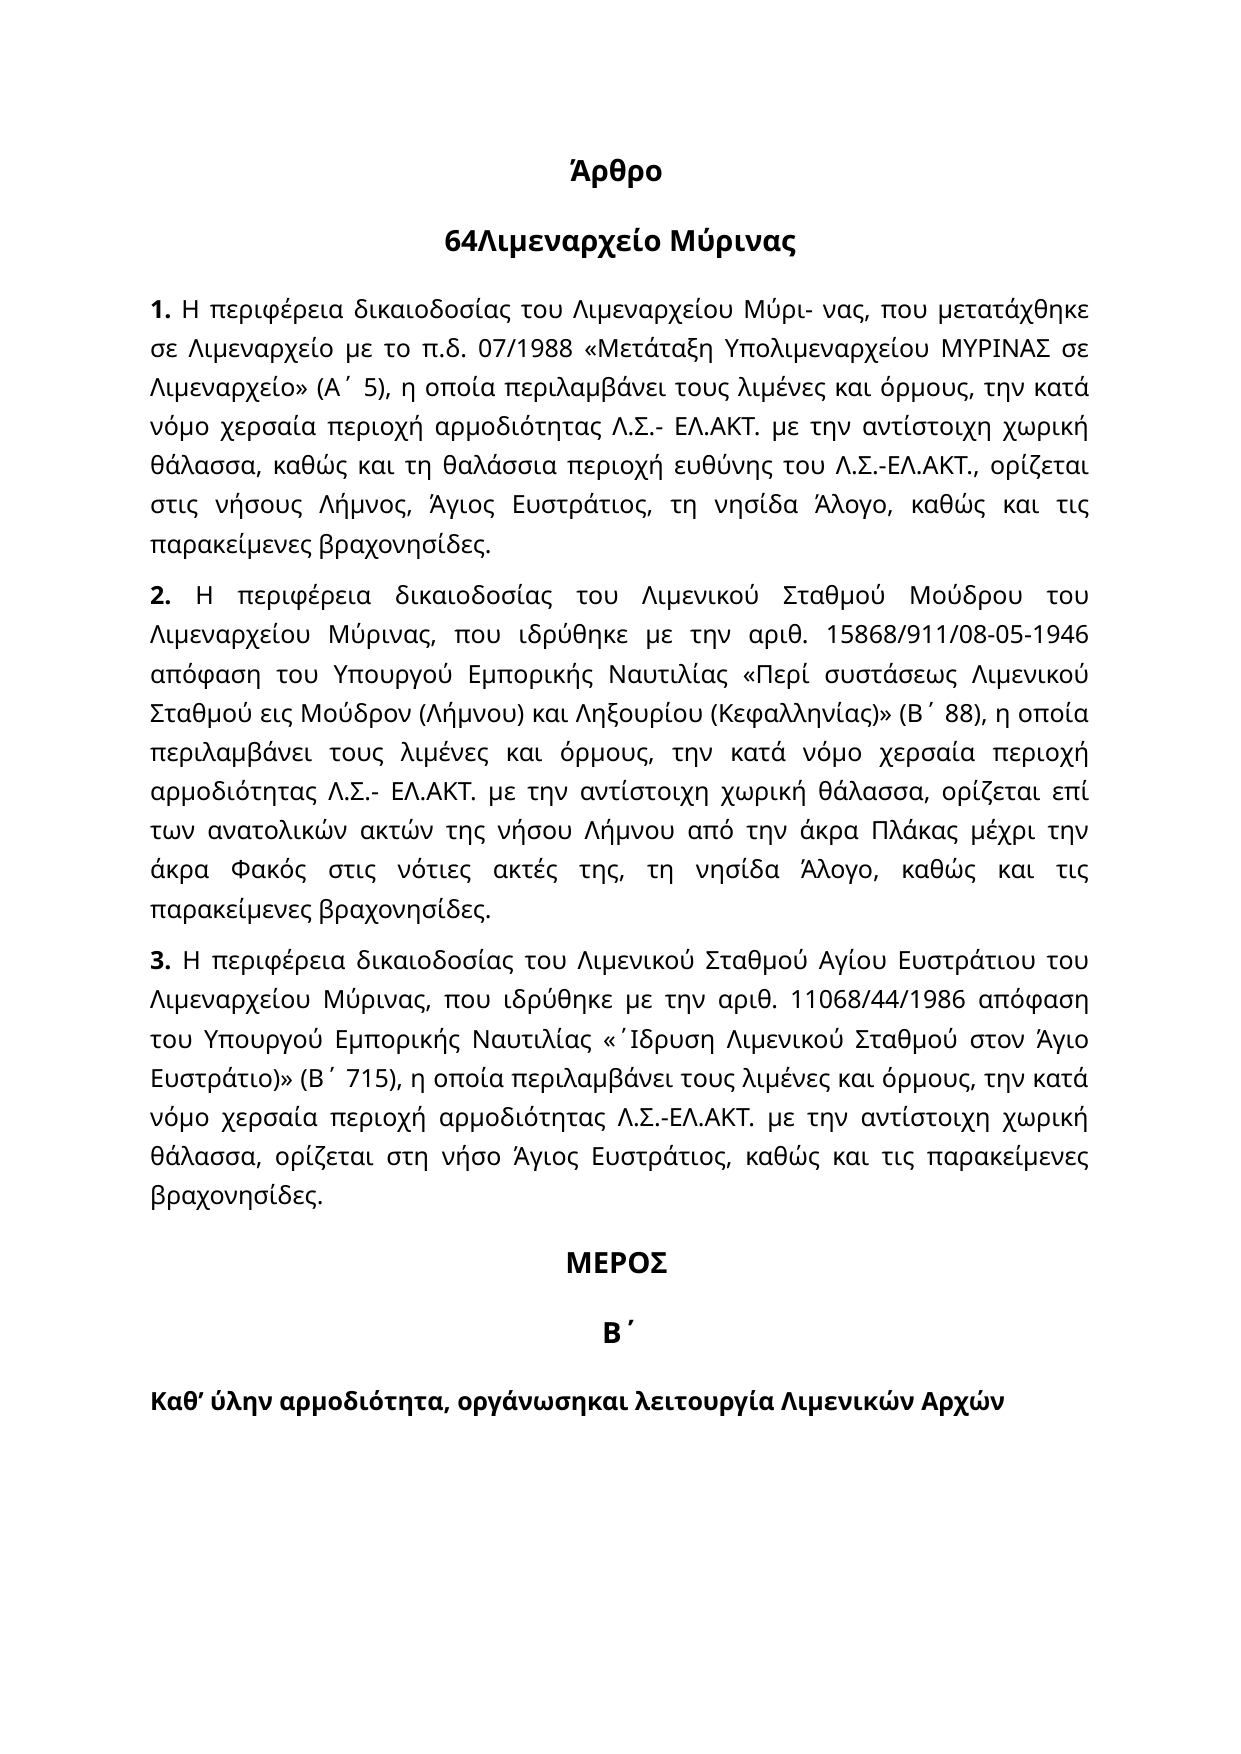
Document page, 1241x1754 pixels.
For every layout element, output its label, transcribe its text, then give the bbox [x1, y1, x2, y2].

text Καθ’ ύλην αρμοδιότητα, οργάνωσηκαι λειτουργία Λιμενικών Αρχών [150, 1383, 1090, 1417]
text 1. Η περιφέρεια δικαιοδοσίας του Λιμεναρχείου Μύρι- νας, που μετατάχθηκε σε Λιμεναρχείο με το π.δ. 07/1988 «Μετάταξη Υπολιμεναρχείου ΜΥΡΙΝΑΣ σε Λιμεναρχείο» (Α΄ 5), η οποία περιλαμβάνει τους λιμένες και όρμους, την κατά νόμο χερσαία περιοχή αρμοδιότητας Λ.Σ.- ΕΛ.ΑΚΤ. με την αντίστοιχη χωρική θάλασσα, καθώς και τη θαλάσσια περιοχή ευθύνης του Λ.Σ.-ΕΛ.ΑΚΤ., ορίζεται στις νήσους Λήμνος, Άγιος Ευστράτιος, τη νησίδα Άλογο, καθώς και τις παρακείμενες βραχονησίδες. [150, 291, 1090, 560]
text 2. Η περιφέρεια δικαιοδοσίας του Λιμενικού Σταθμού Μούδρου του Λιμεναρχείου Μύρινας, που ιδρύθηκε με την αριθ. 15868/911/08-05-1946 απόφαση του Υπουργού Εμπορικής Ναυτιλίας «Περί συστάσεως Λιμενικού Σταθμού εις Μούδρον (Λήμνου) και Ληξουρίου (Κεφαλληνίας)» (Β΄ 88), η οποία περιλαμβάνει τους λιμένες και όρμους, την κατά νόμο χερσαία περιοχή αρμοδιότητας Λ.Σ.- ΕΛ.ΑΚΤ. με την αντίστοιχη χωρική θάλασσα, ορίζεται επί των ανατολικών ακτών της νήσου Λήμνου από την άκρα Πλάκας μέχρι την άκρα Φακός στις νότιες ακτές της, τη νησίδα Άλογο, καθώς και τις παρακείμενες βραχονησίδες. [150, 578, 1090, 925]
subtitle Άρθρο [150, 150, 1090, 190]
subtitle ΜΕΡΟΣ [150, 1242, 1090, 1282]
subtitle 64Λιμεναρχείο Μύρινας [150, 221, 1090, 260]
text 3. Η περιφέρεια δικαιοδοσίας του Λιμενικού Σταθμού Αγίου Ευστράτιου του Λιμεναρχείου Μύρινας, που ιδρύθηκε με την αριθ. 11068/44/1986 απόφαση του Υπουργού Εμπορικής Ναυτιλίας «΄Ιδρυση Λιμενικού Σταθμού στον Άγιο Ευστράτιο)» (Β΄ 715), η οποία περιλαμβάνει τους λιμένες και όρμους, την κατά νόμο χερσαία περιοχή αρμοδιότητας Λ.Σ.-ΕΛ.ΑΚΤ. με την αντίστοιχη χωρική θάλασσα, ορίζεται στη νήσο Άγιος Ευστράτιος, καθώς και τις παρακείμενες βραχονησίδες. [150, 943, 1090, 1212]
subtitle Β΄ [150, 1313, 1090, 1352]
